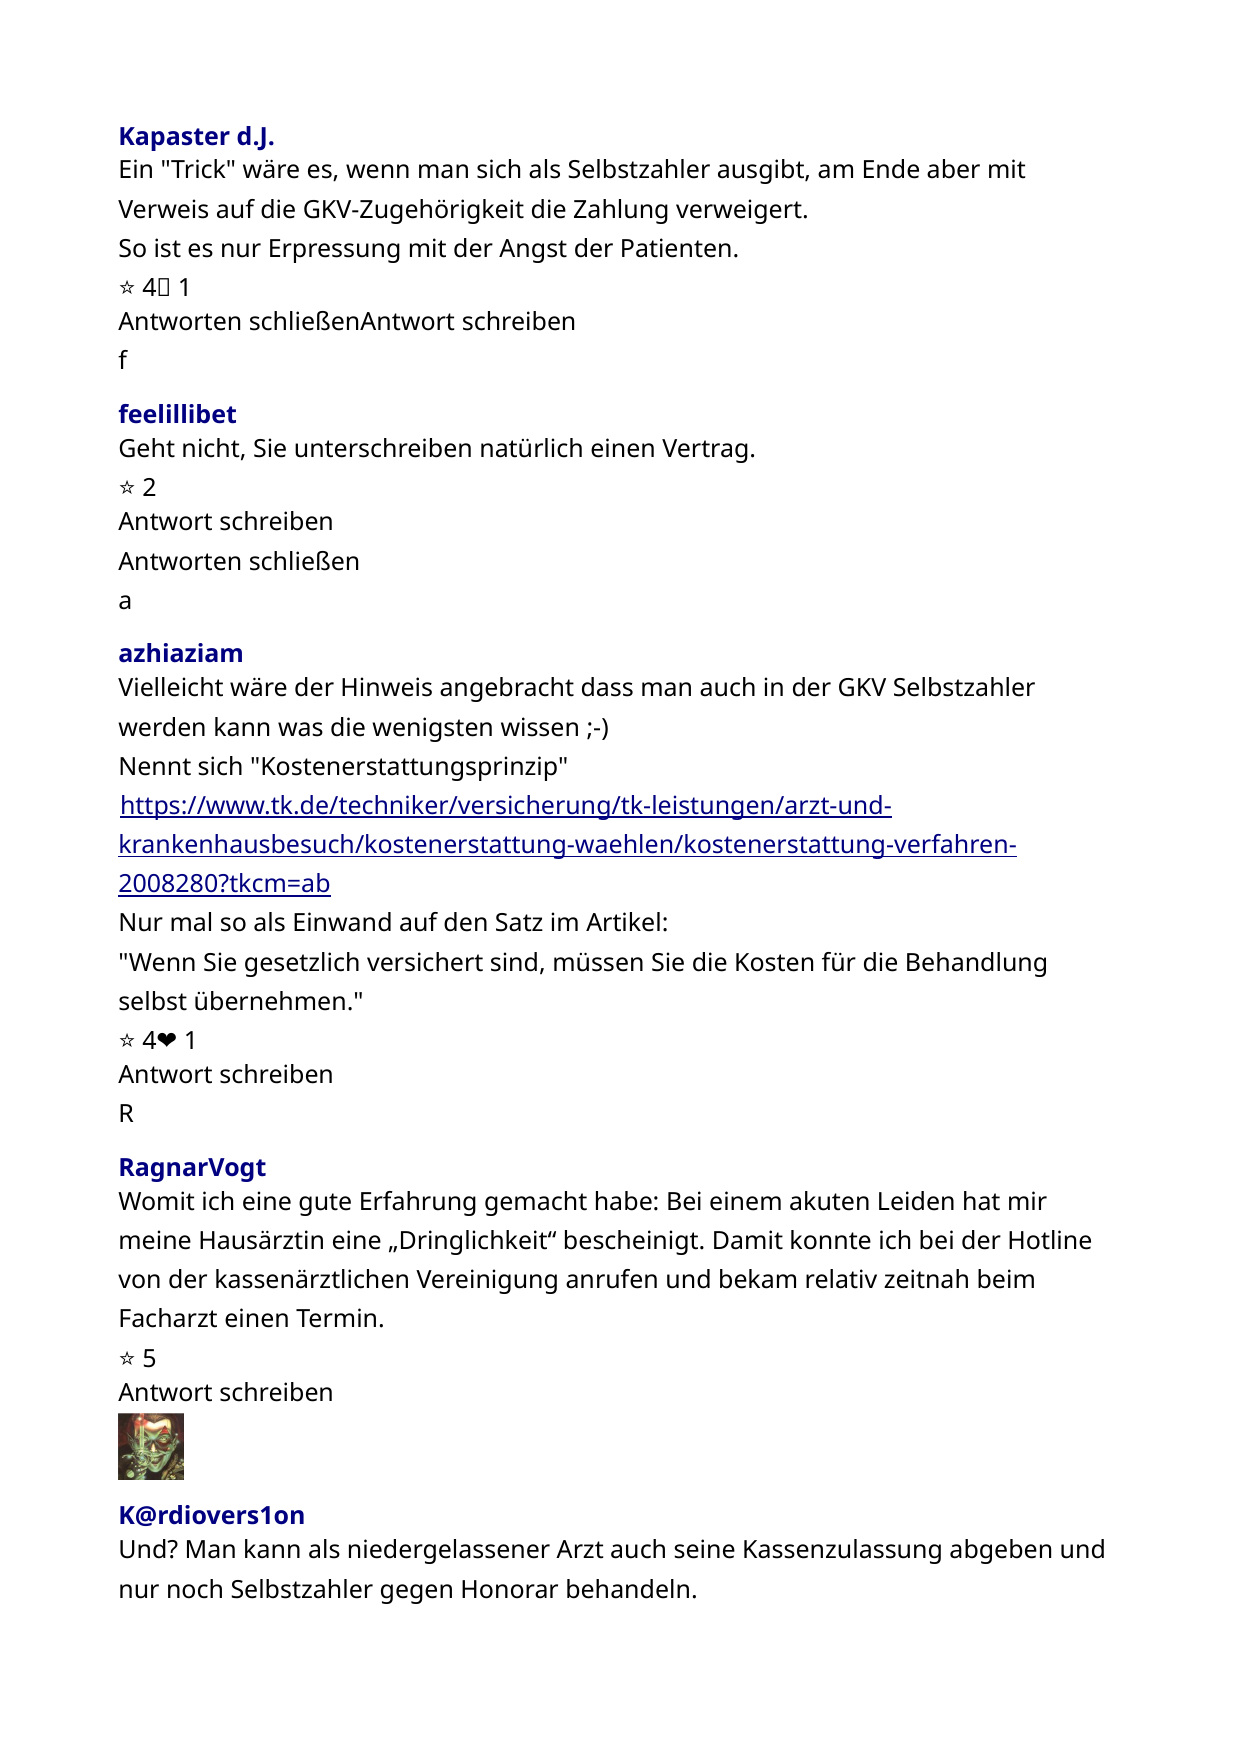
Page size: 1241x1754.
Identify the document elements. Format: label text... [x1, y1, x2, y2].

text a [118, 582, 1122, 616]
text Antwort schreiben [118, 1374, 1122, 1408]
text ⭐️ 5 [118, 1340, 1122, 1374]
picture [118, 1413, 184, 1480]
text Nur mal so als Einwand auf den Satz im Artikel: [118, 905, 1122, 939]
text ⭐️ 4❤️ 1 [118, 1023, 1122, 1057]
text ⭐️ 4🤨 1 [118, 270, 1122, 304]
text f [118, 343, 1122, 377]
subtitle K@rdiovers1on [118, 1498, 1122, 1532]
text Vielleicht wäre der Hinweis angebracht dass man auch in der GKV Selbstzahler werden kann was die wenigsten wissen ;-) [118, 670, 1122, 743]
text Antwort schreiben [118, 1057, 1122, 1091]
text Ein "Trick" wäre es, wenn man sich als Selbstzahler ausgibt, am Ende aber mit Verweis auf die GKV-Zugehörigkeit die Zahlung verweigert. [118, 152, 1122, 225]
subtitle azhiaziam [118, 636, 1122, 670]
text Antworten schließen [118, 543, 1122, 577]
text So ist es nur Erpressung mit der Angst der Patienten. [118, 231, 1122, 264]
text Und? Man kann als niedergelassener Arzt auch seine Kassenzulassung abgeben und nur noch Selbstzahler gegen Honorar behandeln. [118, 1532, 1122, 1605]
text Geht nicht, Sie unterschreiben natürlich einen Vertrag. [118, 431, 1122, 465]
text Antworten schließenAntwort schreiben [118, 304, 1122, 338]
text "Wenn Sie gesetzlich versichert sind, müssen Sie die Kosten für die Behandlung selbst übernehmen." [118, 944, 1122, 1017]
text ⭐️ 2 [118, 470, 1122, 504]
subtitle RagnarVogt [118, 1149, 1122, 1184]
text https://www.tk.de/techniker/versicherung/tk-leistungen/arzt-und-krankenhausbesuch/kostenerstattung-waehlen/kostenerstattung-verfahren-2008280?tkcm=ab [118, 788, 1122, 900]
text Antwort schreiben [118, 504, 1122, 538]
subtitle feelillibet [118, 397, 1122, 431]
text Nennt sich "Kostenerstattungsprinzip" [118, 748, 1122, 782]
text R [118, 1096, 1122, 1130]
subtitle Kapaster d.J. [118, 118, 1122, 152]
text Womit ich eine gute Erfahrung gemacht habe: Bei einem akuten Leiden hat mir meine Hausärztin eine „Dringlichkeit“ bescheinigt. Damit konnte ich bei der Hotline von der kassenärztlichen Vereinigung anrufen und bekam relativ zeitnah beim Facharzt einen Termin. [118, 1184, 1122, 1335]
